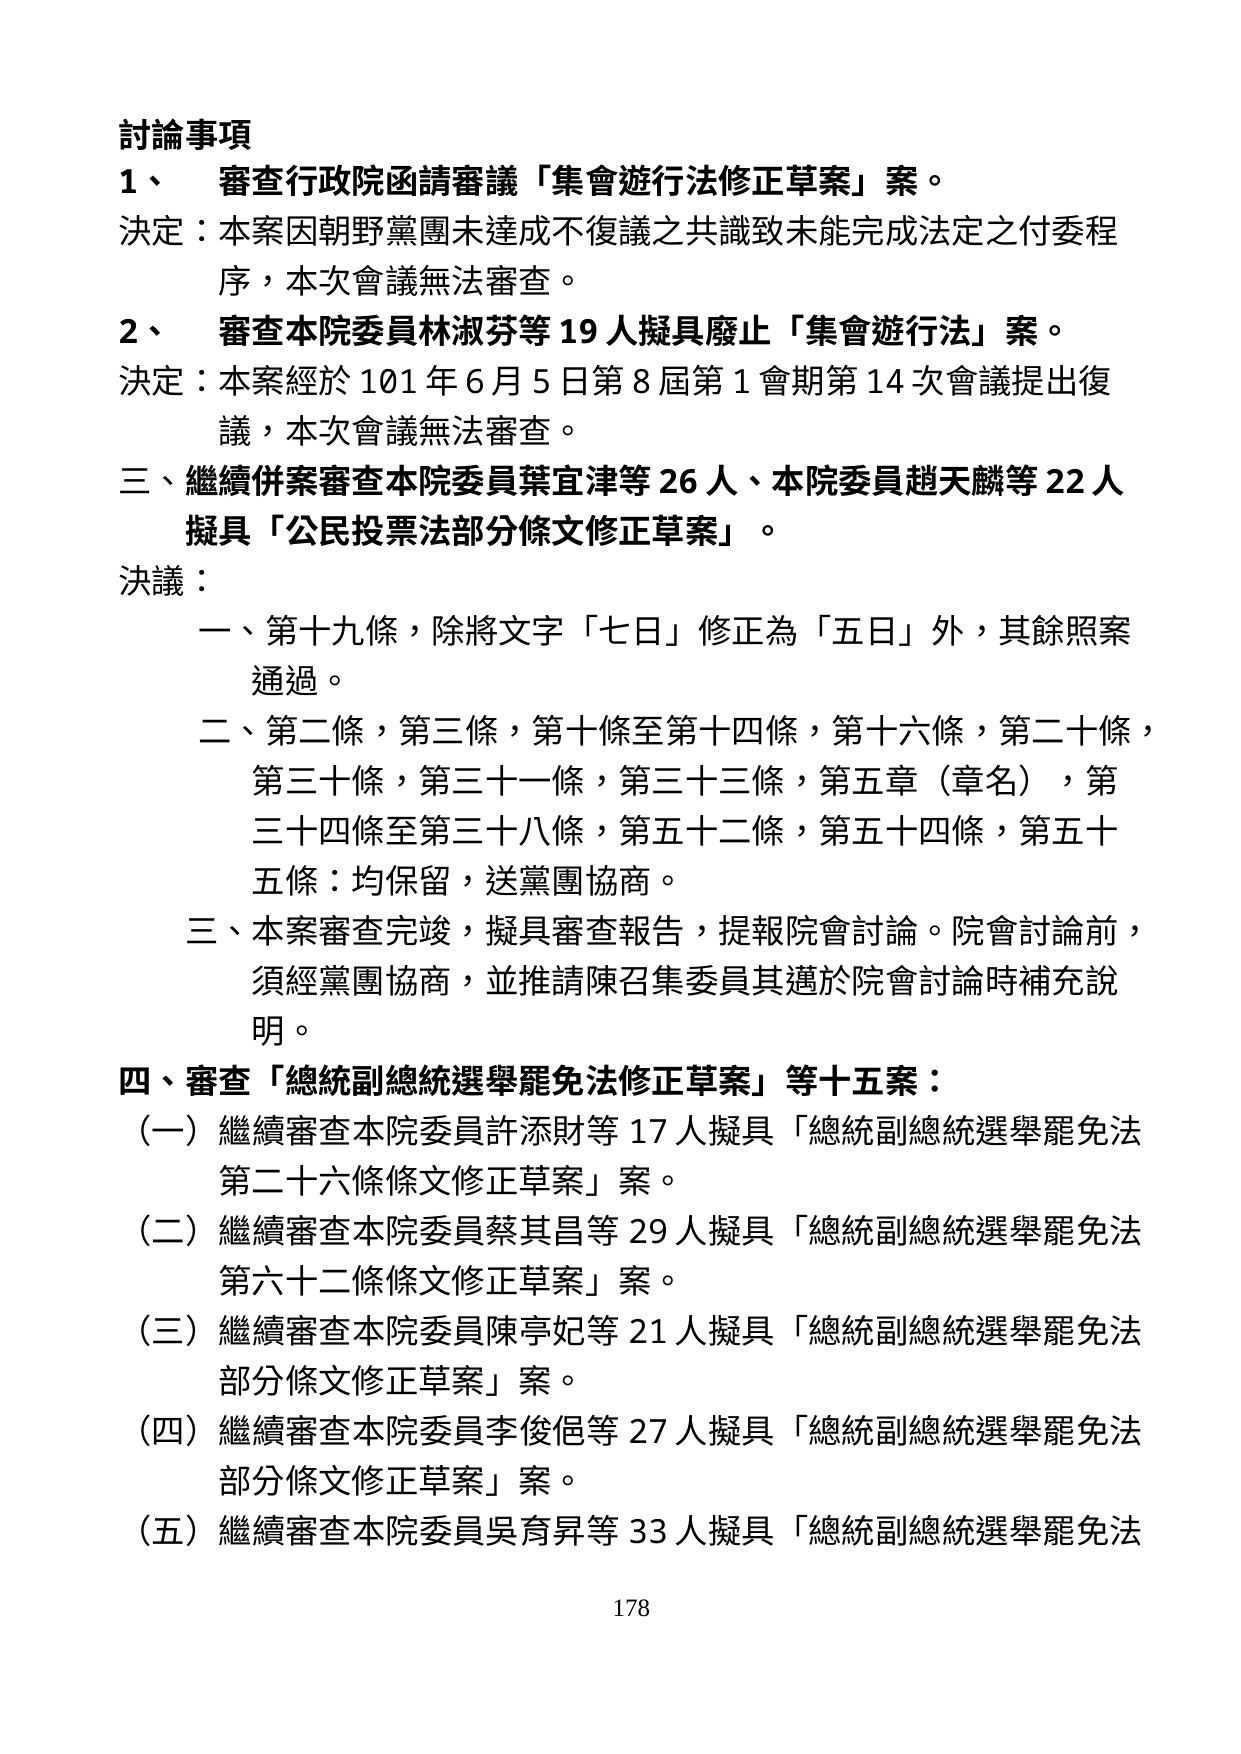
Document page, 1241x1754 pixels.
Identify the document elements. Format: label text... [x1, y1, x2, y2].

text 四、審查「總統副總統選舉罷免法修正草案」等十五案： [118, 1053, 1144, 1103]
text 一、第十九條，除將文字「七日」修正為「五日」外，其餘照案通過。 [118, 603, 1144, 703]
list 審查行政院函請審議「集會遊行法修正草案」案。 [118, 153, 1159, 203]
text （五）繼續審查本院委員吳育昇等33人擬具「總統副總統選舉罷免法 [118, 1503, 1144, 1553]
list 審查本院委員林淑芬等19人擬具廢止「集會遊行法」案。 [118, 303, 1159, 353]
text （一）繼續審查本院委員許添財等17人擬具「總統副總統選舉罷免法第二十六條條文修正草案」案。 [118, 1103, 1144, 1203]
text （四）繼續審查本院委員李俊俋等27人擬具「總統副總統選舉罷免法部分條文修正草案」案。 [118, 1403, 1144, 1503]
text 決定：本案因朝野黨團未達成不復議之共識致未能完成法定之付委程序，本次會議無法審查。 [118, 203, 1150, 303]
text 三、本案審查完竣，擬具審查報告，提報院會討論。院會討論前，須經黨團協商，並推請陳召集委員其邁於院會討論時補充說明。 [185, 903, 1144, 1053]
text （三）繼續審查本院委員陳亭妃等21人擬具「總統副總統選舉罷免法部分條文修正草案」案。 [118, 1303, 1144, 1403]
text 二、第二條，第三條，第十條至第十四條，第十六條，第二十條，第三十條，第三十一條，第三十三條，第五章（章名），第三十四條至第三十八條，第五十二條，第五十四條，第五十五條：均保留，送黨團協商。 [118, 703, 1144, 903]
text 決定：本案經於101年6月5日第8屆第1會期第14次會議提出復 [118, 353, 1159, 403]
text （二）繼續審查本院委員蔡其昌等29人擬具「總統副總統選舉罷免法第六十二條條文修正草案」案。 [118, 1203, 1144, 1303]
text 決議： [118, 553, 1144, 603]
text 討論事項 [118, 91, 1144, 153]
text 三、繼續併案審查本院委員葉宜津等26人、本院委員趙天麟等22人擬具「公民投票法部分條文修正草案」。 [118, 453, 1144, 553]
text 議，本次會議無法審查。 [218, 403, 1159, 453]
